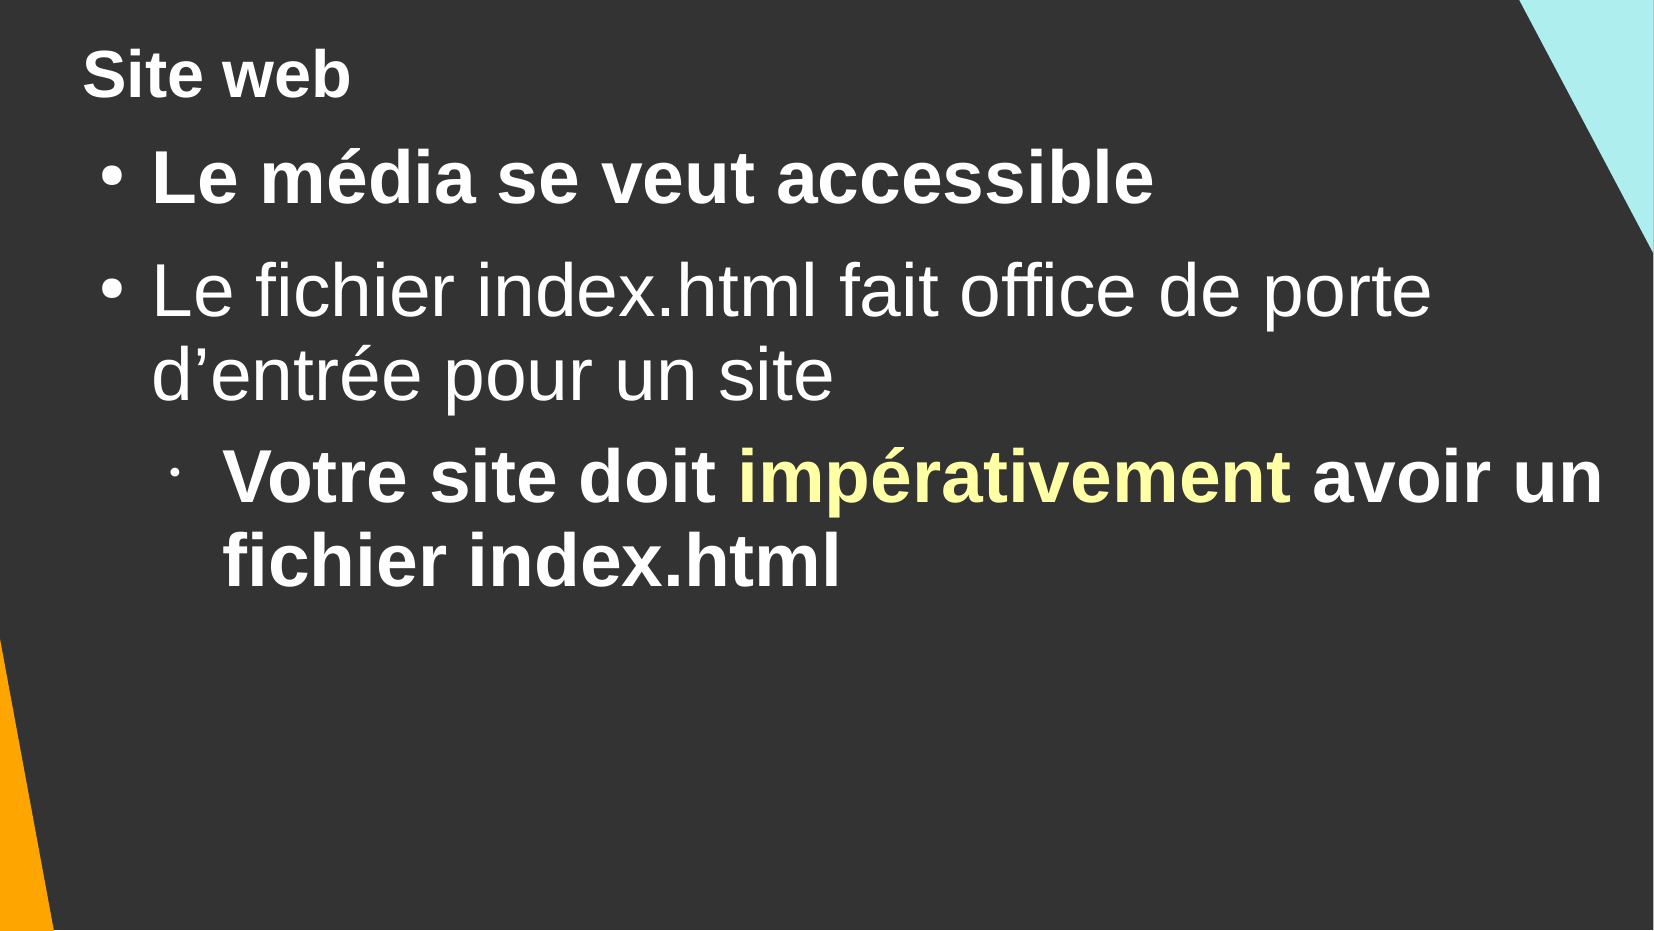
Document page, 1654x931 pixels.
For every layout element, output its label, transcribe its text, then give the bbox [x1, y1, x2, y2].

text_box [0, 638, 54, 931]
title Site web [82, 36, 1571, 114]
text_box [1519, 0, 1654, 255]
list Le média se veut accessible Le fichier index.html fait office de porte d’entrée pour un site Votre site doit impérativement avoir un fichier index.html [80, 135, 1605, 789]
